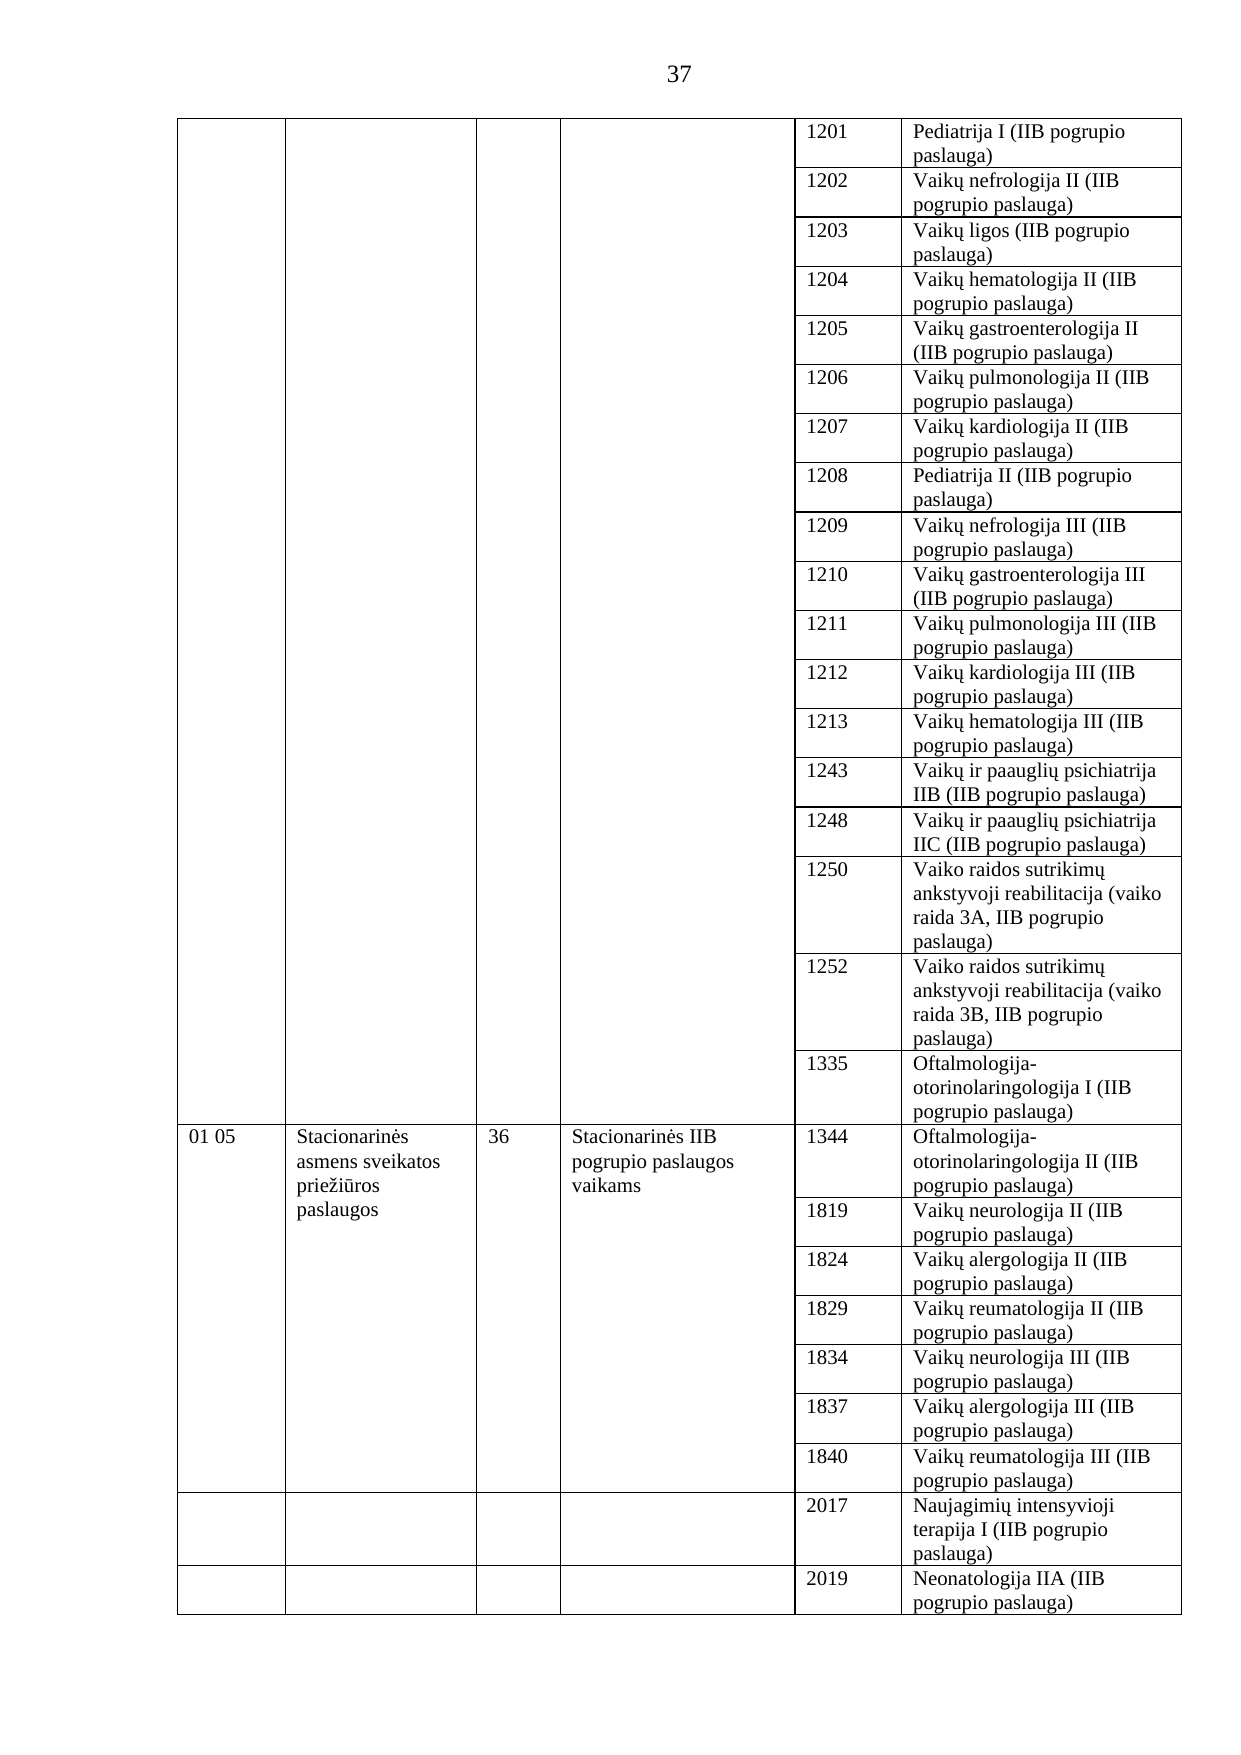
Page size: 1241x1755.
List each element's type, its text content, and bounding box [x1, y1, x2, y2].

table_cell Vaikų ligos (IIB pogrupio paslauga) [902, 218, 1181, 266]
table_cell Vaikų neurologija III (IIB pogrupio paslauga) [902, 1345, 1181, 1393]
table_cell Vaikų nefrologija II (IIB pogrupio paslauga) [902, 168, 1181, 216]
table_cell 2017 [796, 1493, 901, 1565]
table_cell Vaikų ir paauglių psichiatrija IIC (IIB pogrupio paslauga) [902, 808, 1181, 856]
table_cell Vaikų kardiologija II (IIB pogrupio paslauga) [902, 414, 1181, 462]
table_cell 1211 [796, 611, 901, 659]
table_cell Vaikų gastroenterologija III (IIB pogrupio paslauga) [902, 562, 1181, 610]
table_cell 1834 [796, 1345, 901, 1393]
table_cell Stacionarinės asmens sveikatos priežiūros paslaugos [286, 1125, 476, 1492]
table_cell 01 05 [178, 1125, 285, 1492]
table_cell Vaikų hematologija II (IIB pogrupio paslauga) [902, 267, 1181, 315]
table_cell 1837 [796, 1394, 901, 1442]
table_cell Pediatrija I (IIB pogrupio paslauga) [902, 119, 1181, 167]
table_cell [477, 119, 560, 1123]
table_cell [477, 1566, 560, 1614]
table_cell Pediatrija II (IIB pogrupio paslauga) [902, 463, 1181, 511]
table_cell Vaikų gastroenterologija II (IIB pogrupio paslauga) [902, 316, 1181, 364]
table_cell 1204 [796, 267, 901, 315]
table_cell Vaikų ir paauglių psichiatrija IIB (IIB pogrupio paslauga) [902, 758, 1181, 806]
table_cell 1213 [796, 709, 901, 757]
table_cell Vaikų alergologija II (IIB pogrupio paslauga) [902, 1247, 1181, 1295]
table_cell Stacionarinės IIB pogrupio paslaugos vaikams [561, 1125, 794, 1492]
table_cell Vaikų reumatologija III (IIB pogrupio paslauga) [902, 1444, 1181, 1492]
table_cell 1207 [796, 414, 901, 462]
table_cell 1243 [796, 758, 901, 806]
table_cell 1250 [796, 857, 901, 953]
table_cell 1203 [796, 218, 901, 266]
table_cell 1248 [796, 808, 901, 856]
table_cell [178, 1566, 285, 1614]
table_cell Vaikų reumatologija II (IIB pogrupio paslauga) [902, 1296, 1181, 1344]
table_cell 1824 [796, 1247, 901, 1295]
table_cell 1209 [796, 513, 901, 561]
table_cell [178, 119, 285, 1123]
table_cell 1202 [796, 168, 901, 216]
table_cell Vaikų alergologija III (IIB pogrupio paslauga) [902, 1394, 1181, 1442]
table_cell [561, 119, 794, 1123]
table_cell 1212 [796, 660, 901, 708]
table_cell [286, 1566, 476, 1614]
table_cell Vaikų pulmonologija II (IIB pogrupio paslauga) [902, 365, 1181, 413]
table_cell [286, 119, 476, 1123]
table_cell 1335 [796, 1051, 901, 1123]
table_cell 1829 [796, 1296, 901, 1344]
table_cell [286, 1493, 476, 1565]
table_cell Vaiko raidos sutrikimų ankstyvoji reabilitacija (vaiko raida 3B, IIB pogrupio paslauga) [902, 954, 1181, 1050]
table_cell 1205 [796, 316, 901, 364]
table_cell 1344 [796, 1125, 901, 1197]
table_cell 2019 [796, 1566, 901, 1614]
table_cell 1208 [796, 463, 901, 511]
table_cell 1206 [796, 365, 901, 413]
table_cell Vaiko raidos sutrikimų ankstyvoji reabilitacija (vaiko raida 3A, IIB pogrupio paslauga) [902, 857, 1181, 953]
table_cell 1819 [796, 1198, 901, 1246]
table_cell [178, 1493, 285, 1565]
table_cell 1840 [796, 1444, 901, 1492]
table_cell Naujagimių intensyvioji terapija I (IIB pogrupio paslauga) [902, 1493, 1181, 1565]
table_cell Oftalmologija-otorinolaringologija II (IIB pogrupio paslauga) [902, 1125, 1181, 1197]
table_cell [561, 1566, 794, 1614]
table_cell Neonatologija IIA (IIB pogrupio paslauga) [902, 1566, 1181, 1614]
table_cell Vaikų kardiologija III (IIB pogrupio paslauga) [902, 660, 1181, 708]
table_cell 1210 [796, 562, 901, 610]
table_cell [477, 1493, 560, 1565]
table_cell 36 [477, 1125, 560, 1492]
table_cell [561, 1493, 794, 1565]
table_cell Vaikų neurologija II (IIB pogrupio paslauga) [902, 1198, 1181, 1246]
table_cell 1201 [796, 119, 901, 167]
table_cell Vaikų nefrologija III (IIB pogrupio paslauga) [902, 513, 1181, 561]
table_cell Oftalmologija-otorinolaringologija I (IIB pogrupio paslauga) [902, 1051, 1181, 1123]
table_cell Vaikų pulmonologija III (IIB pogrupio paslauga) [902, 611, 1181, 659]
table_cell 1252 [796, 954, 901, 1050]
table_cell Vaikų hematologija III (IIB pogrupio paslauga) [902, 709, 1181, 757]
